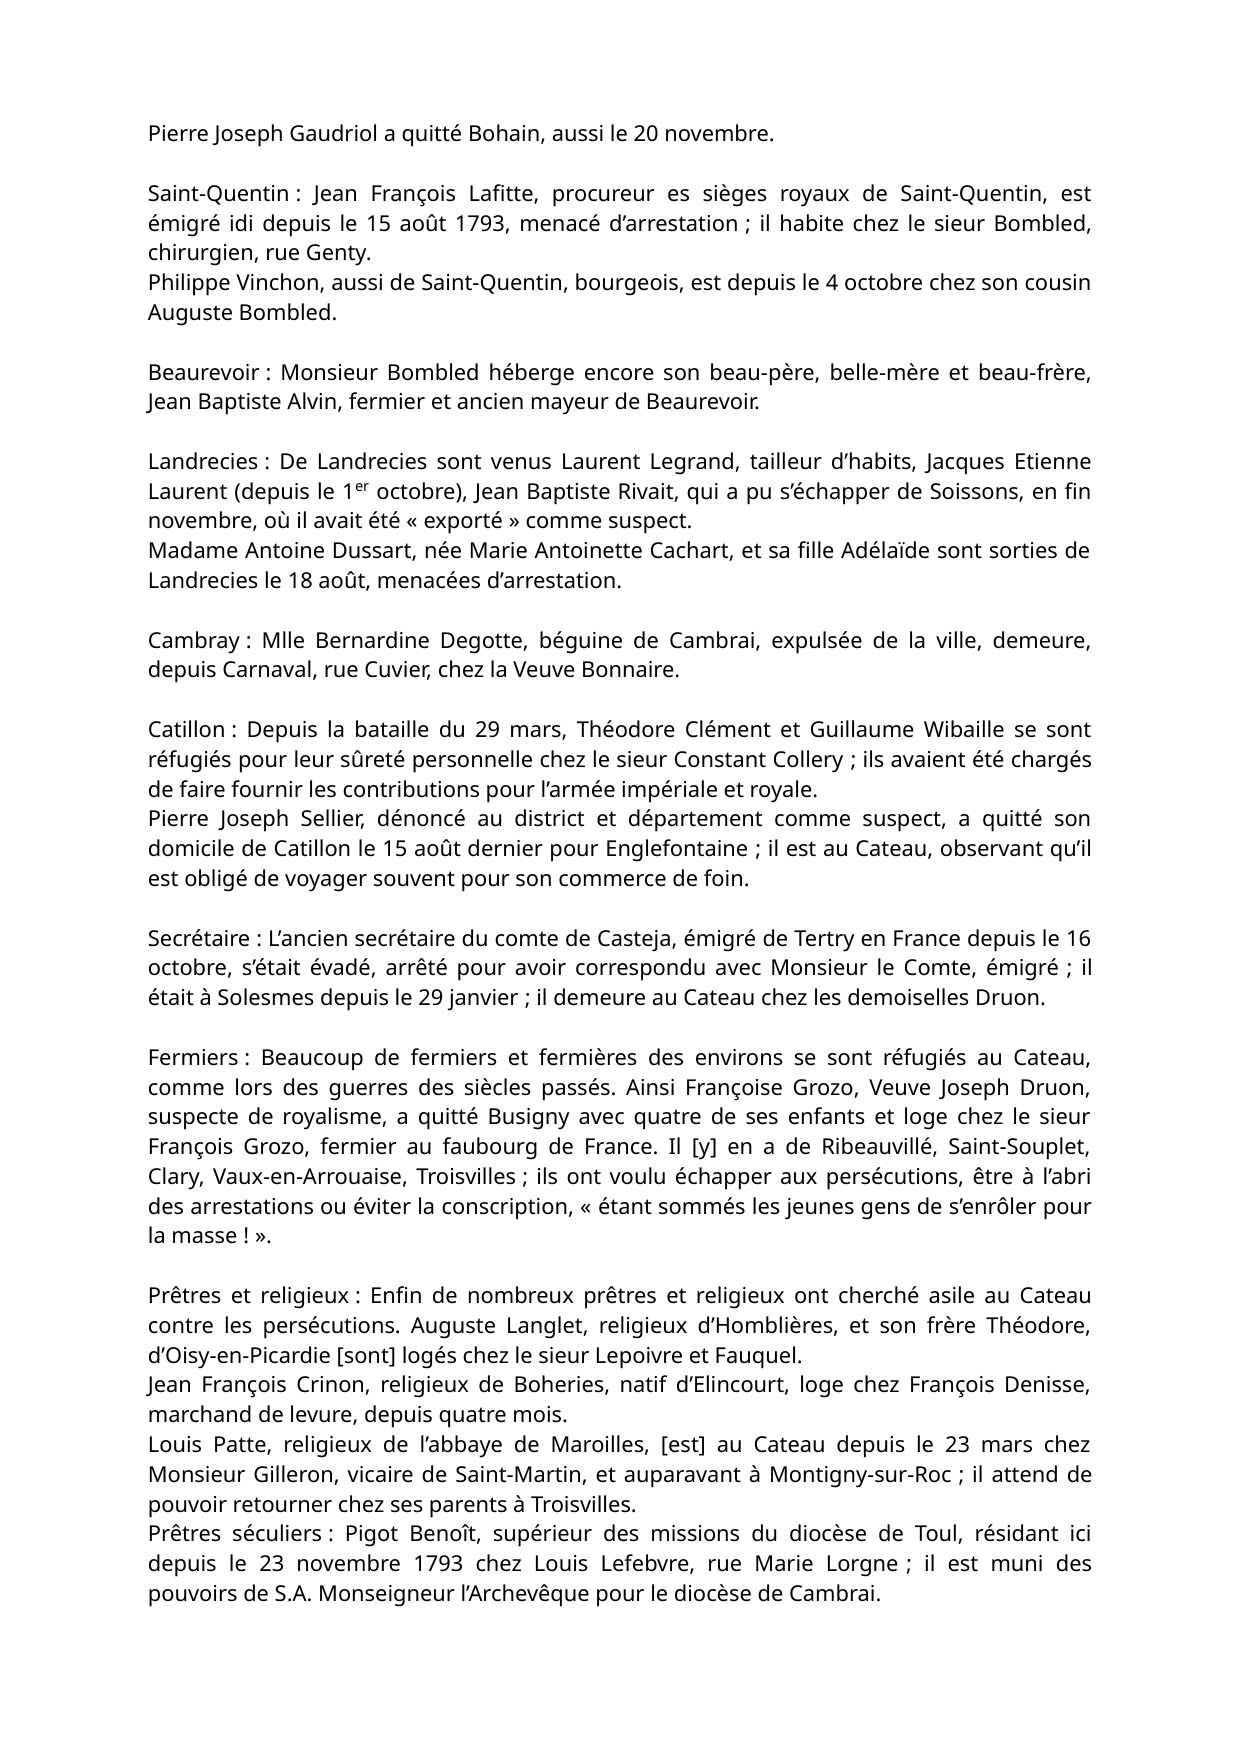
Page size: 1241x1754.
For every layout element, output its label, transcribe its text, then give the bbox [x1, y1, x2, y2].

text Catillon : Depuis la bataille du 29 mars, Théodore Clément et Guillaume Wibaille se sont réfugiés pour leur sûreté personnelle chez le sieur Constant Collery ; ils avaient été chargés de faire fournir les contributions pour l’armée impériale et royale. [148, 714, 1092, 803]
text Louis Patte, religieux de l’abbaye de Maroilles, [est] au Cateau depuis le 23 mars chez Monsieur Gilleron, vicaire de Saint-Martin, et auparavant à Montigny-sur-Roc ; il attend de pouvoir retourner chez ses parents à Troisvilles. [148, 1429, 1092, 1518]
text Fermiers : Beaucoup de fermiers et fermières des environs se sont réfugiés au Cateau, comme lors des guerres des siècles passés. Ainsi Françoise Grozo, Veuve Joseph Druon, suspecte de royalisme, a quitté Busigny avec quatre de ses enfants et loge chez le sieur François Grozo, fermier au faubourg de France. Il [y] en a de Ribeauvillé, Saint-Souplet, Clary, Vaux-en-Arrouaise, Troisvilles ; ils ont voulu échapper aux persécutions, être à l’abri des arrestations ou éviter la conscription, « étant sommés les jeunes gens de s’enrôler pour la masse ! ». [148, 1042, 1092, 1250]
text Prêtres séculiers : Pigot Benoît, supérieur des missions du diocèse de Toul, résidant ici depuis le 23 novembre 1793 chez Louis Lefebvre, rue Marie Lorgne ; il est muni des pouvoirs de S.A. Monseigneur l’Archevêque pour le diocèse de Cambrai. [148, 1518, 1092, 1608]
text Landrecies : De Landrecies sont venus Laurent Legrand, tailleur d’habits, Jacques Etienne Laurent (depuis le 1er octobre), Jean Baptiste Rivait, qui a pu s’échapper de Soissons, en fin novembre, où il avait été « exporté » comme suspect. [148, 446, 1092, 535]
text Pierre Joseph Sellier, dénoncé au district et département comme suspect, a quitté son domicile de Catillon le 15 août dernier pour Englefontaine ; il est au Cateau, observant qu’il est obligé de voyager souvent pour son commerce de foin. [148, 803, 1092, 893]
text Cambray : Mlle Bernardine Degotte, béguine de Cambrai, expulsée de la ville, demeure, depuis Carnaval, rue Cuvier, chez la Veuve Bonnaire. [148, 624, 1092, 684]
text Jean François Crinon, religieux de Boheries, natif d’Elincourt, loge chez François Denisse, marchand de levure, depuis quatre mois. [148, 1369, 1092, 1429]
text Philippe Vinchon, aussi de Saint-Quentin, bourgeois, est depuis le 4 octobre chez son cousin Auguste Bombled. [148, 267, 1092, 327]
text Madame Antoine Dussart, née Marie Antoinette Cachart, et sa fille Adélaïde sont sorties de Landrecies le 18 août, menacées d’arrestation. [148, 535, 1092, 595]
text Saint-Quentin : Jean François Lafitte, procureur es sièges royaux de Saint-Quentin, est émigré idi depuis le 15 août 1793, menacé d’arrestation ; il habite chez le sieur Bombled, chirurgien, rue Genty. [148, 178, 1092, 267]
text Pierre Joseph Gaudriol a quitté Bohain, aussi le 20 novembre. [148, 118, 1092, 148]
text Prêtres et religieux : Enfin de nombreux prêtres et religieux ont cherché asile au Cateau contre les persécutions. Auguste Langlet, religieux d’Homblières, et son frère Théodore, d’Oisy-en-Picardie [sont] logés chez le sieur Lepoivre et Fauquel. [148, 1280, 1092, 1369]
text Beaurevoir : Monsieur Bombled héberge encore son beau-père, belle-mère et beau-frère, Jean Baptiste Alvin, fermier et ancien mayeur de Beaurevoir. [148, 356, 1092, 416]
text Secrétaire : L’ancien secrétaire du comte de Casteja, émigré de Tertry en France depuis le 16 octobre, s’était évadé, arrêté pour avoir correspondu avec Monsieur le Comte, émigré ; il était à Solesmes depuis le 29 janvier ; il demeure au Cateau chez les demoiselles Druon. [148, 922, 1092, 1012]
